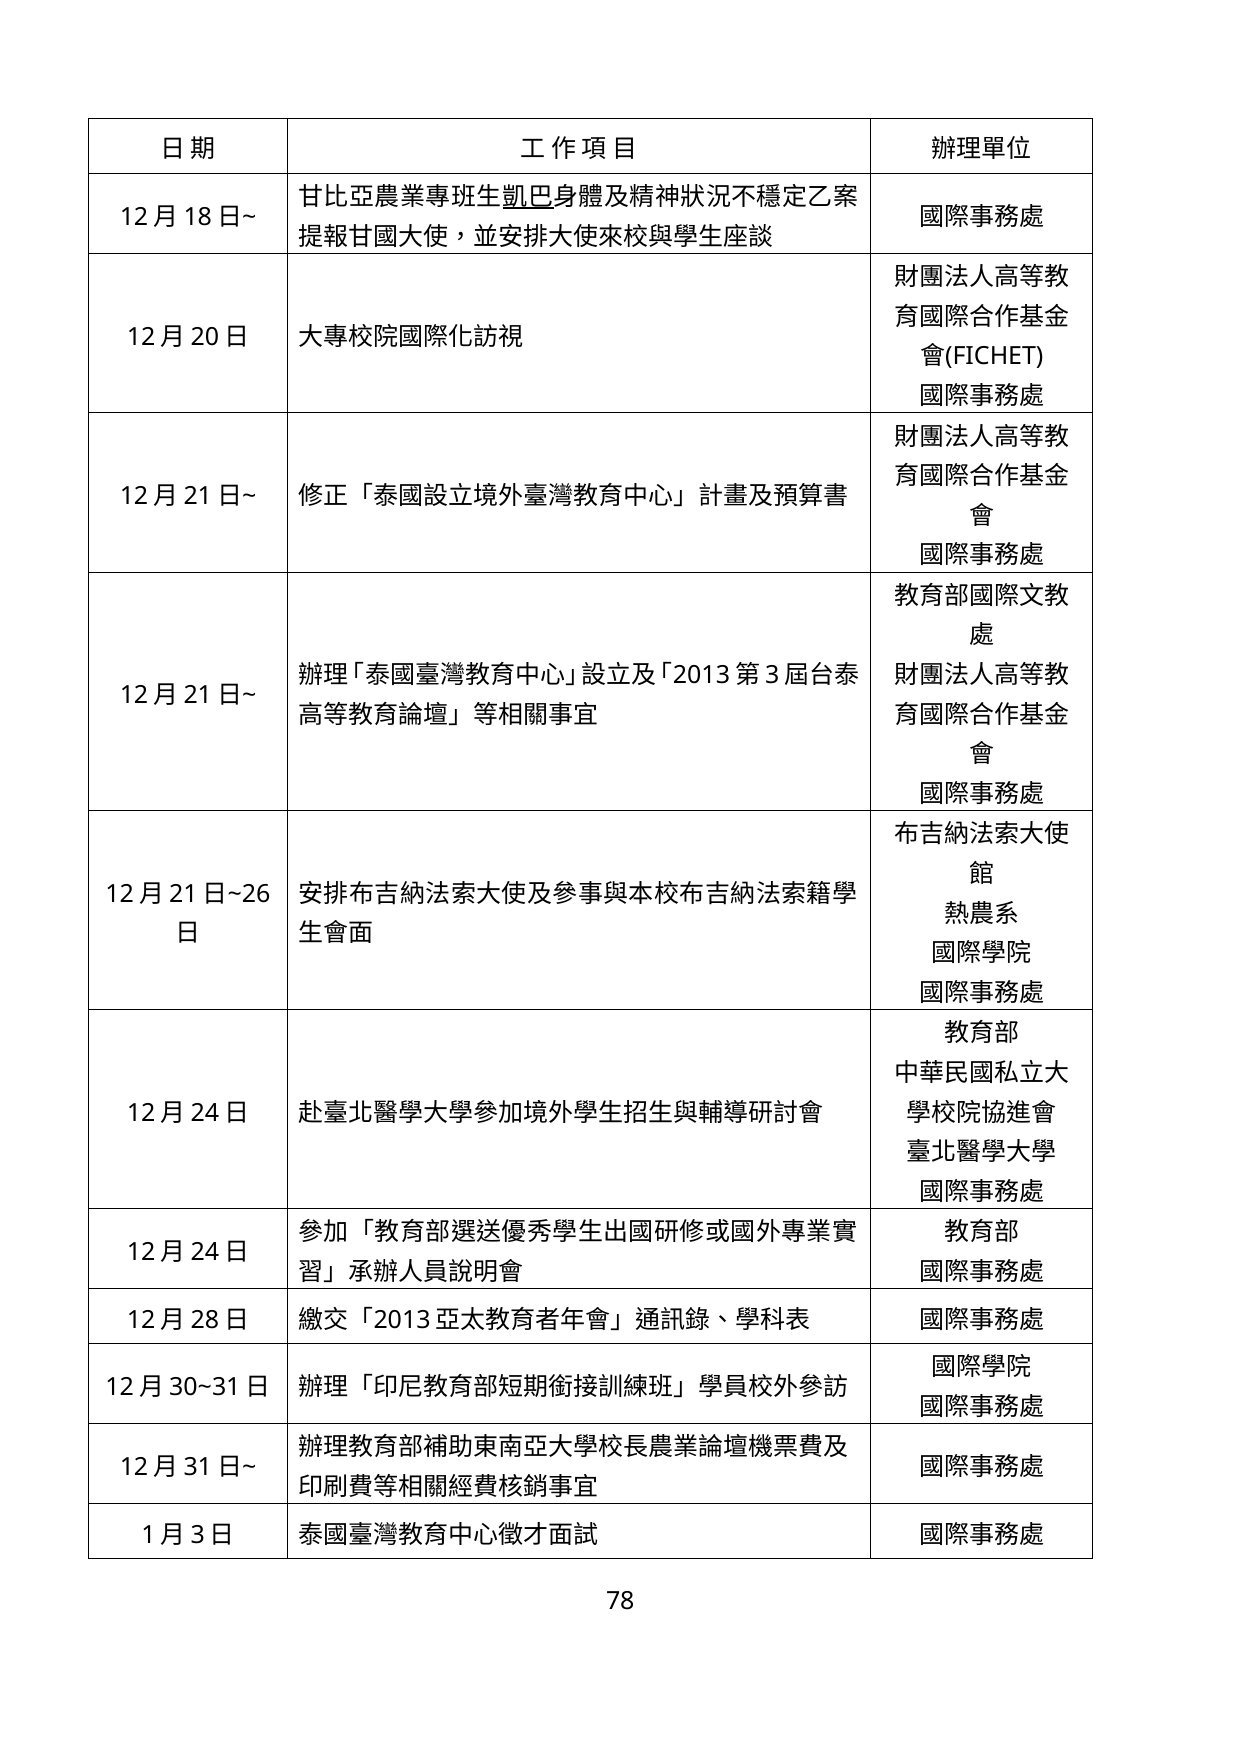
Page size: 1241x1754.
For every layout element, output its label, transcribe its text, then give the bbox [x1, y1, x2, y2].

table_cell 國際事務處 [871, 174, 1092, 253]
table_cell 12月21日~26日 [89, 811, 287, 1009]
table_cell 布吉納法索大使館 熱農系 國際學院 國際事務處 [871, 811, 1092, 1009]
table_cell 1月3日 [89, 1504, 287, 1558]
table_cell 教育部 國際事務處 [871, 1209, 1092, 1288]
table_cell 教育部 中華民國私立大學校院協進會 臺北醫學大學 國際事務處 [871, 1010, 1092, 1208]
table_cell 12月30~31日 [89, 1344, 287, 1423]
table_header 工 作 項 目 [288, 119, 870, 173]
table_cell 財團法人高等教育國際合作基金會(FICHET) 國際事務處 [871, 254, 1092, 412]
table_cell 國際事務處 [871, 1504, 1092, 1558]
table_cell 修正「泰國設立境外臺灣教育中心」計畫及預算書 [288, 413, 870, 572]
table_cell 安排布吉納法索大使及參事與本校布吉納法索籍學生會面 [288, 811, 870, 1009]
table_cell 泰國臺灣教育中心徵才面試 [288, 1504, 870, 1558]
table_cell 參加「教育部選送優秀學生出國研修或國外專業實習」承辦人員說明會 [288, 1209, 870, 1288]
table_cell 12月20日 [89, 254, 287, 412]
table_cell 國際事務處 [871, 1289, 1092, 1343]
table_cell 辦理「泰國臺灣教育中心」設立及「2013第3屆台泰高等教育論壇」等相關事宜 [288, 573, 870, 810]
table_cell 12月24日 [89, 1010, 287, 1208]
table_cell 辦理「印尼教育部短期銜接訓練班」學員校外參訪 [288, 1344, 870, 1423]
table_cell 教育部國際文教處 財團法人高等教育國際合作基金會 國際事務處 [871, 573, 1092, 810]
table_cell 國際事務處 [871, 1424, 1092, 1503]
table_cell 赴臺北醫學大學參加境外學生招生與輔導研討會 [288, 1010, 870, 1208]
table_cell 12月21日~ [89, 573, 287, 810]
table_cell 12月18日~ [89, 174, 287, 253]
table_cell 12月28日 [89, 1289, 287, 1343]
table_cell 辦理教育部補助東南亞大學校長農業論壇機票費及印刷費等相關經費核銷事宜 [288, 1424, 870, 1503]
table_cell 甘比亞農業專班生凱巴身體及精神狀況不穩定乙案提報甘國大使，並安排大使來校與學生座談 [288, 174, 870, 253]
table_header 日 期 [89, 119, 287, 173]
table_cell 12月21日~ [89, 413, 287, 572]
table_cell 12月31日~ [89, 1424, 287, 1503]
table_header 辦理單位 [871, 119, 1092, 173]
table_cell 12月24日 [89, 1209, 287, 1288]
table_cell 財團法人高等教育國際合作基金會 國際事務處 [871, 413, 1092, 572]
table_cell 大專校院國際化訪視 [288, 254, 870, 412]
table_cell 繳交「2013亞太教育者年會」通訊錄、學科表 [288, 1289, 870, 1343]
table_cell 國際學院 國際事務處 [871, 1344, 1092, 1423]
